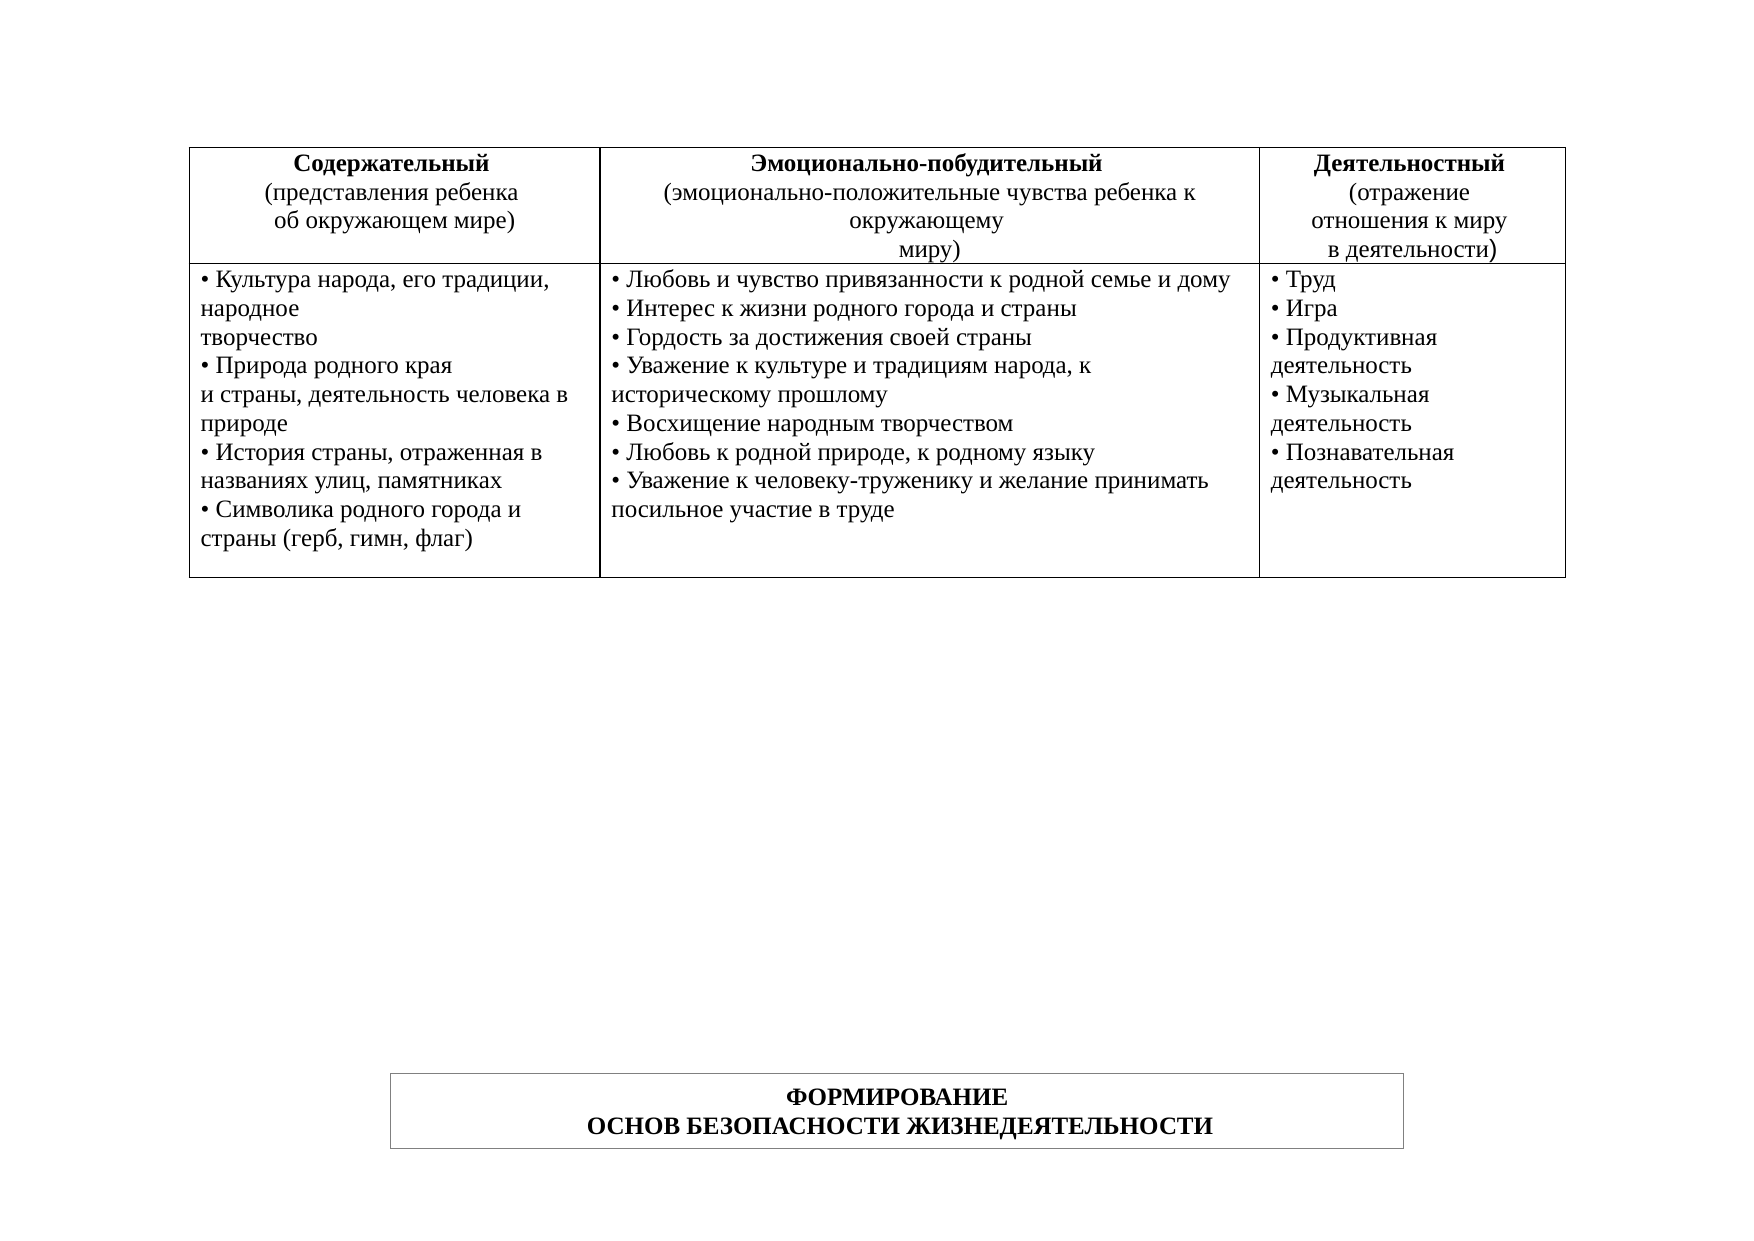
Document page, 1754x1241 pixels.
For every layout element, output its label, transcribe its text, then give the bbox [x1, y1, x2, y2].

table_header Содержательный (представления ребенка об окружающем мире) [190, 148, 599, 263]
table_cell • Культура народа, его традиции, народное творчество • Природа родного края и страны, деятельность человека в природе • История страны, отраженная в названиях улиц, памятниках • Символика родного города и страны (герб, гимн, флаг) [190, 264, 599, 577]
table_cell • Труд • Игра • Продуктивная деятельность • Музыкальная деятельность • Познавательная деятельность [1260, 264, 1565, 577]
table_header Эмоционально-побудительный (эмоционально-положительные чувства ребенка к окружающему миру) [601, 148, 1259, 263]
table_cell • Любовь и чувство привязанности к родной семье и дому • Интерес к жизни родного города и страны • Гордость за достижения своей страны • Уважение к культуре и традициям народа, к историческому прошлому • Восхищение народным творчеством • Любовь к родной природе, к родному языку • Уважение к человеку-труженику и желание принимать посильное участие в труде [601, 264, 1259, 577]
table_header Деятельностный (отражение отношения к миру в деятельности) [1260, 148, 1565, 263]
